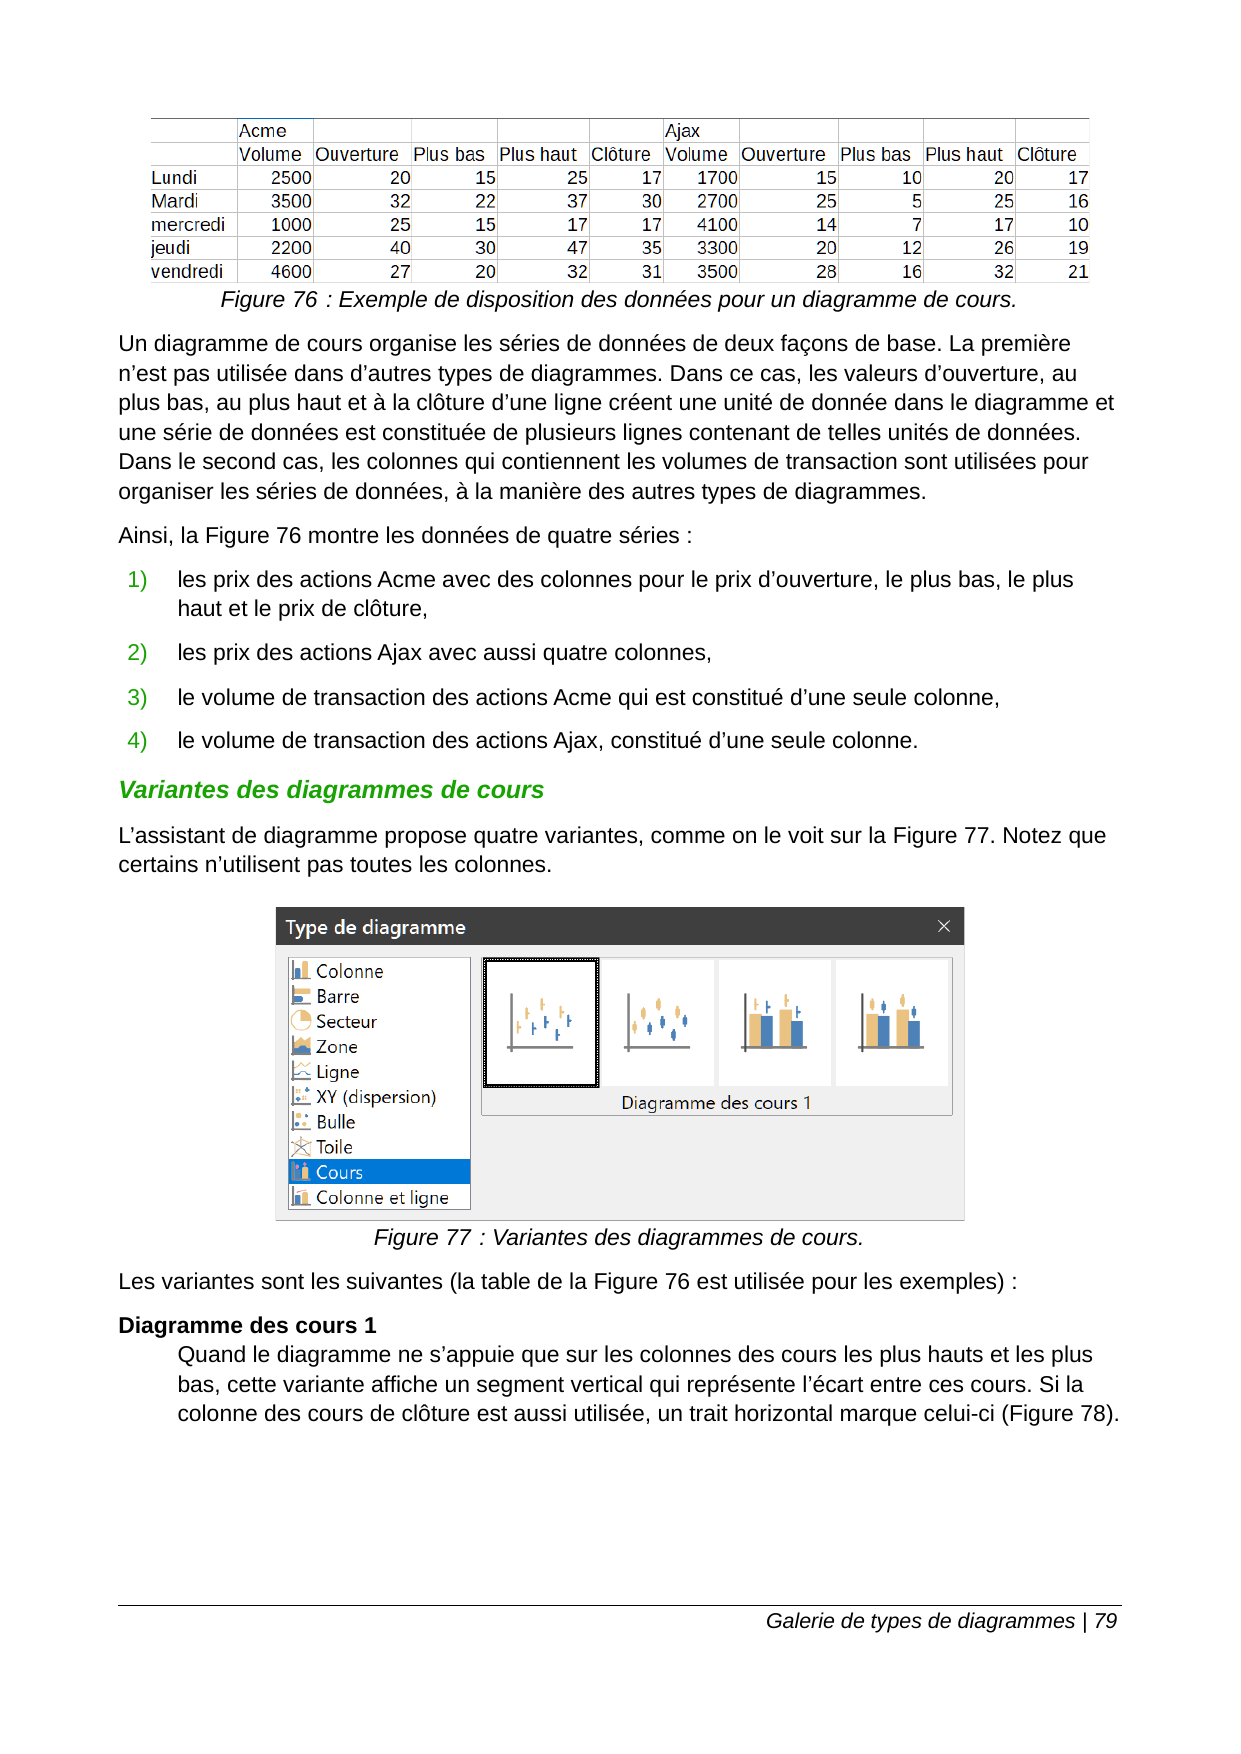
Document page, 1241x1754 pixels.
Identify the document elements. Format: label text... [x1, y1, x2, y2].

picture [275, 907, 965, 1221]
text Ainsi, la Figure 76 montre les données de quatre séries : [118, 519, 1122, 548]
text L’assistant de diagramme propose quatre variantes, comme on le voit sur la Figure 77. Notez que certains n’utilisent pas toutes les colonnes. [118, 819, 1122, 878]
text Figure 77 : Variantes des diagrammes de cours. [118, 1221, 1122, 1250]
list le volume de transaction des actions Ajax, constitué d’une seule colonne. [148, 724, 1122, 754]
list les prix des actions Acme avec des colonnes pour le prix d’ouverture, le plus bas, le plus haut et le prix de clôture, [148, 563, 1122, 622]
list le volume de transaction des actions Acme qui est constitué d’une seule colonne, [148, 680, 1122, 710]
picture [151, 118, 1090, 283]
subtitle Diagramme des cours 1 [118, 1309, 1122, 1338]
list Quand le diagramme ne s’appuie que sur les colonnes des cours les plus hauts et les plus bas, cette variante affiche un segment vertical qui représente l’écart entre ces cours. Si la colonne des cours de clôture est aussi utilisée, un trait horizontal marque celui-ci (Figure 78). [177, 1338, 1122, 1427]
text Figure 76 : Exemple de disposition des données pour un diagramme de cours. [118, 283, 1122, 312]
text Un diagramme de cours organise les séries de données de deux façons de base. La première n’est pas utilisée dans d’autres types de diagrammes. Dans ce cas, les valeurs d’ouverture, au plus bas, au plus haut et à la clôture d’une ligne créent une unité de donnée dans le diagramme et une série de données est constituée de plusieurs lignes contenant de telles unités de données. Dans le second cas, les colonnes qui contiennent les volumes de transaction sont utilisées pour organiser les séries de données, à la manière des autres types de diagrammes. [118, 327, 1122, 504]
subtitle Variantes des diagrammes de cours [118, 774, 1122, 804]
list les prix des actions Ajax avec aussi quatre colonnes, [148, 636, 1122, 666]
text Les variantes sont les suivantes (la table de la Figure 76 est utilisée pour les exemples) : [118, 1265, 1122, 1294]
